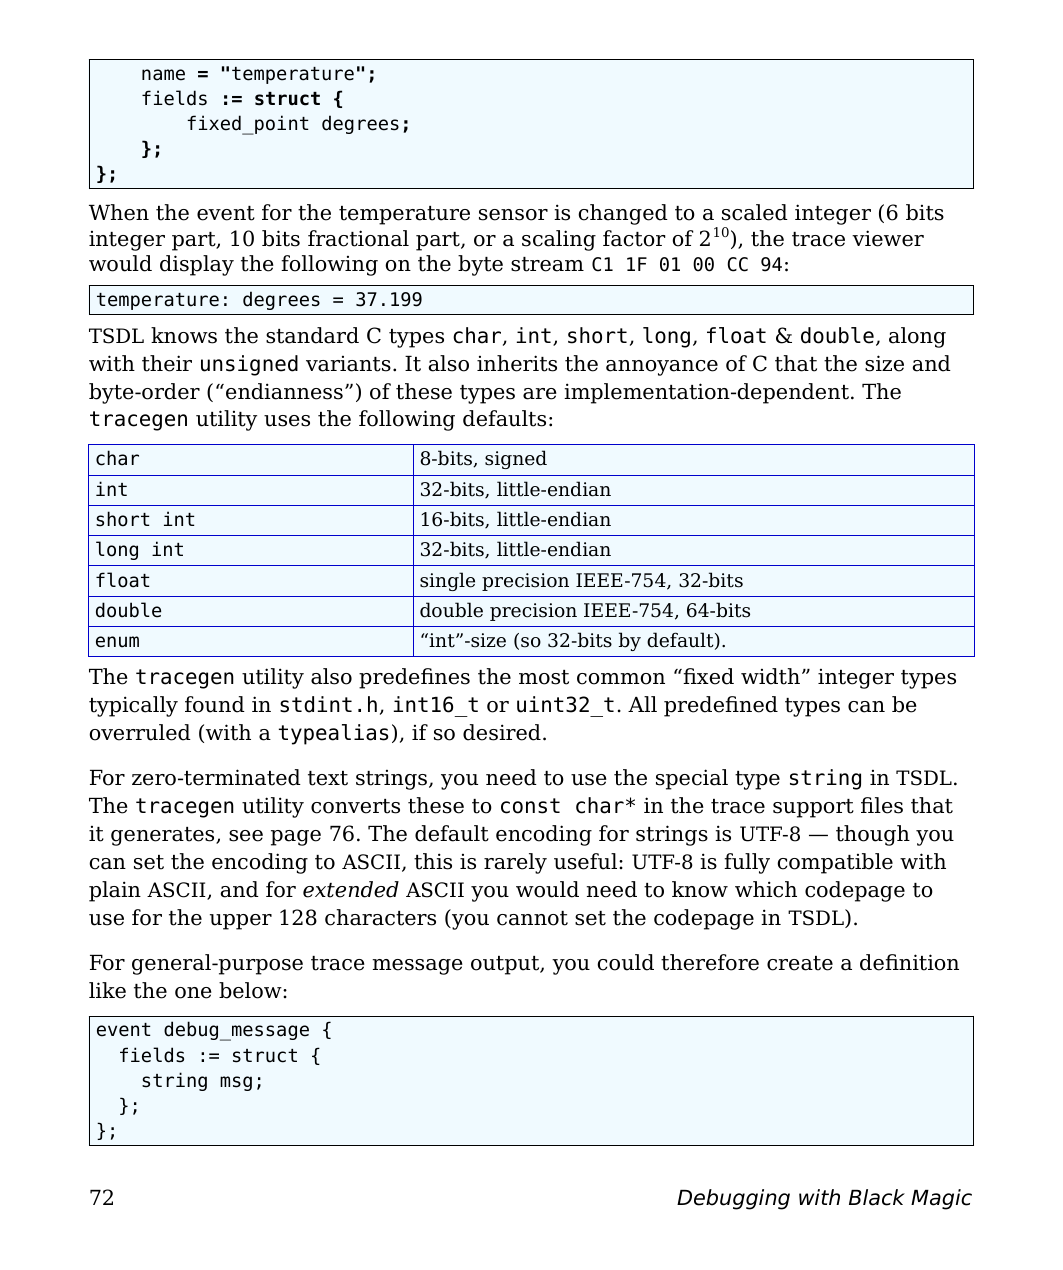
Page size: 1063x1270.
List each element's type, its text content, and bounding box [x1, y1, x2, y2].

table_cell float [89, 566, 413, 596]
table_cell 32-bits, little-endian [414, 476, 974, 505]
text temperature: degrees = 37.199 [90, 286, 973, 314]
text name = "temperature"; [90, 60, 973, 84]
text fields := struct { [90, 1041, 973, 1066]
table_cell int [89, 476, 413, 505]
table_cell long int [89, 536, 413, 565]
text For general-purpose trace message output, you could therefore create a definition like the one below: [88, 951, 974, 1003]
table_header char [89, 445, 413, 474]
text When the event for the temperature sensor is changed to a scaled integer (6 bits integer part, 10 bits fractional part, or a scaling factor of 210), the trace viewer would display the following on the byte stream C1 1F 01 00 CC 94: [88, 201, 974, 277]
text event debug_message { [90, 1017, 973, 1041]
text For zero-terminated text strings, you need to use the special type string in TSDL. The tracegen utility converts these to const char* in the trace support files that it generates, see page 73. The default encoding for strings is UTF-8 — though you can set the encoding to ASCII, this is rarely useful: UTF-8 is fully compatible with plain ASCII, and for extended ASCII you would need to know which codepage to use for the upper 128 characters (you cannot set the codepage in TSDL). [88, 766, 974, 930]
text The tracegen utility also predefines the most common “fixed width” integer types typically found in stdint.h, int16_t or uint32_t. All predefined types can be overruled (with a typealias), if so desired. [88, 665, 974, 745]
table_cell 32-bits, little-endian [414, 536, 974, 565]
table_cell single precision IEEE-754, 32-bits [414, 566, 974, 596]
table_cell 16-bits, little-endian [414, 506, 974, 535]
text fixed_point degrees; [90, 109, 973, 134]
text string msg; [90, 1066, 973, 1091]
table_cell “int”-size (so 32-bits by default). [414, 627, 974, 656]
text }; [90, 1091, 973, 1116]
text }; [90, 134, 973, 159]
text TSDL knows the standard C types char, int, short, long, float & double, along with their unsigned variants. It also inherits the annoyance of C that the size and byte-order (“endianness”) of these types are implementation-dependent. The tracegen utility uses the following defaults: [88, 324, 974, 432]
table_cell double [89, 597, 413, 626]
table_cell short int [89, 506, 413, 535]
text }; [90, 159, 973, 188]
table_cell double precision IEEE-754, 64-bits [414, 597, 974, 626]
table_cell enum [89, 627, 413, 656]
text fields := struct { [90, 84, 973, 109]
text }; [90, 1116, 973, 1145]
table_header 8-bits, signed [414, 445, 974, 474]
